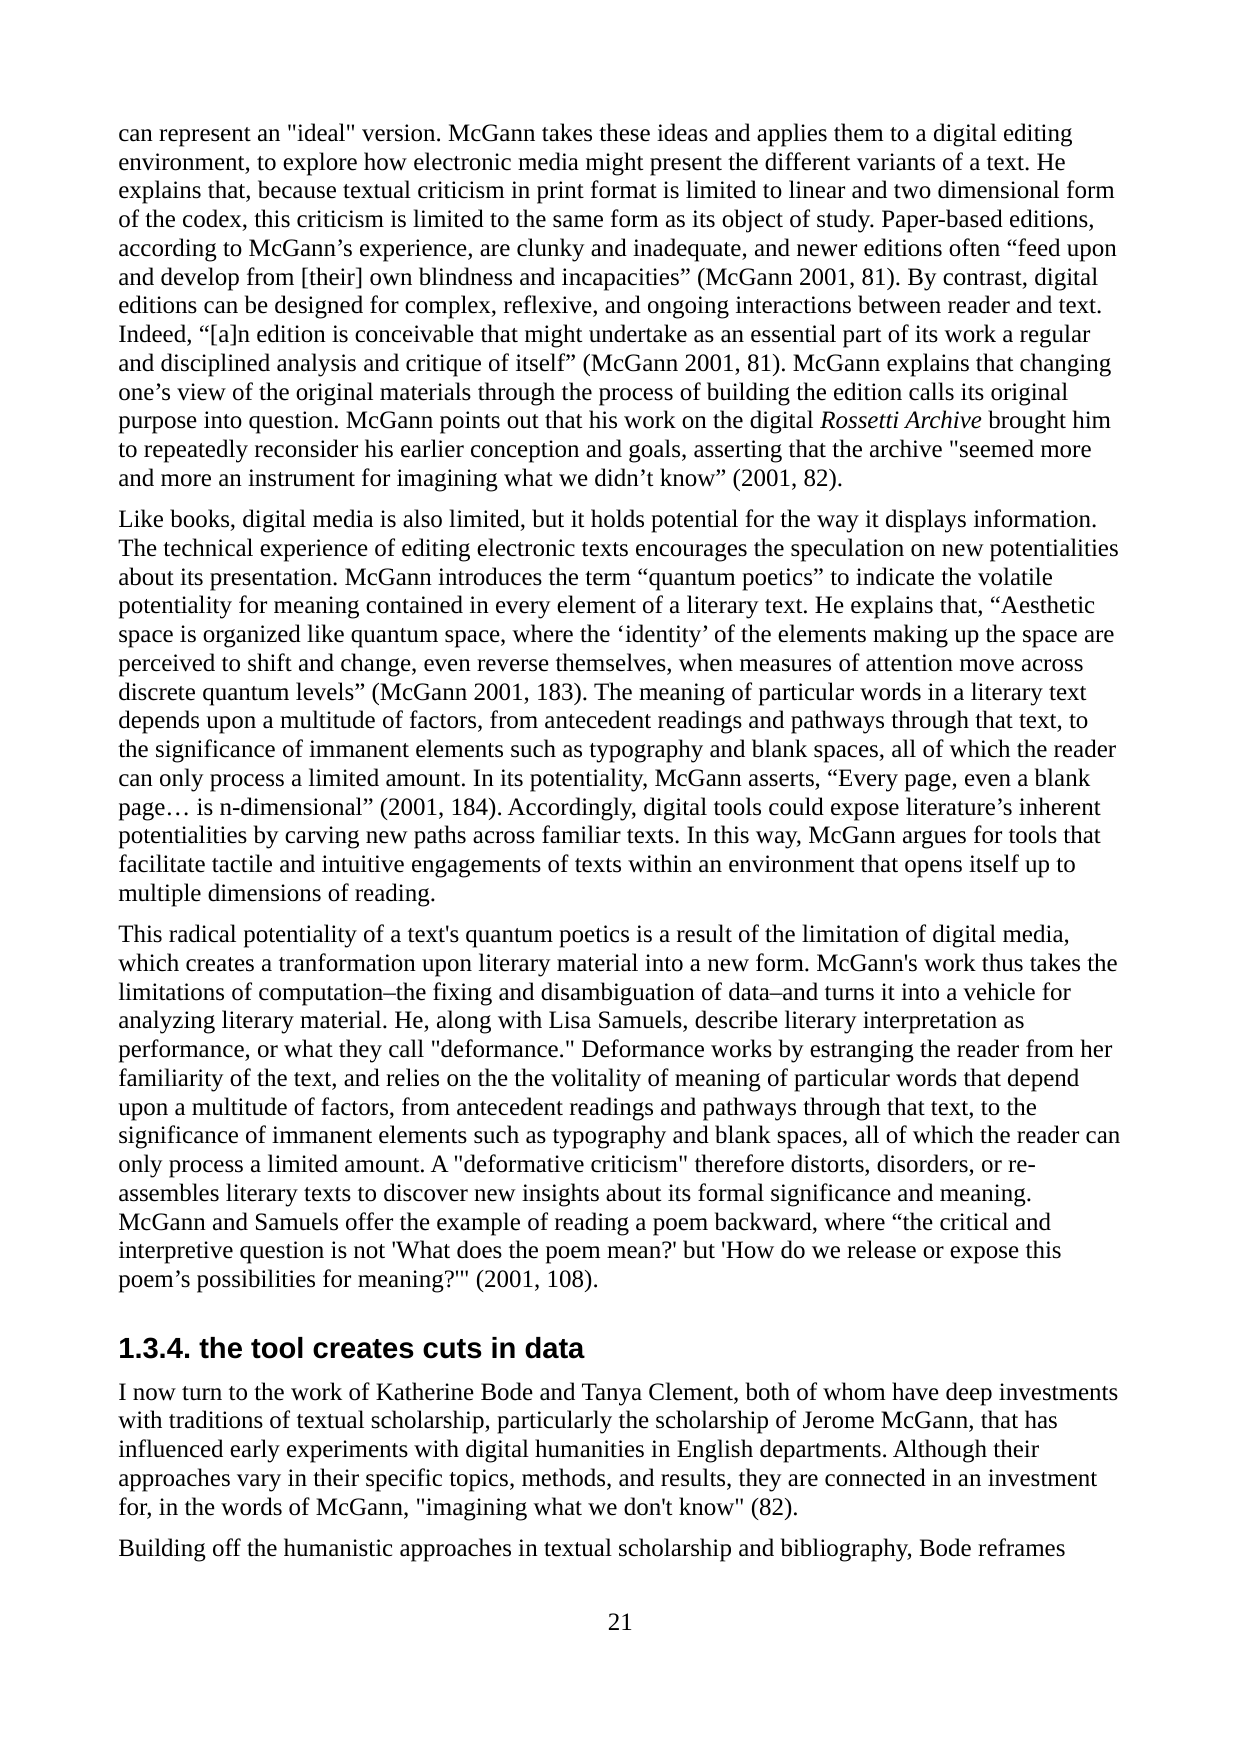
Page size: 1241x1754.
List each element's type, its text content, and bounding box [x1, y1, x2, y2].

text Building off the humanistic approaches in textual scholarship and bibliography, Bode reframes [118, 1533, 1122, 1562]
text can represent an "ideal" version. McGann takes these ideas and applies them to a digital editing environment, to explore how electronic media might present the different variants of a text. He explains that, because textual criticism in print format is limited to linear and two dimensional form of the codex, this criticism is limited to the same form as its object of study. Paper-based editions, according to McGann’s experience, are clunky and inadequate, and newer editions often “feed upon and develop from [their] own blindness and incapacities” (McGann 2001, 81). By contrast, digital editions can be designed for complex, reflexive, and ongoing interactions between reader and text. Indeed, “[a]n edition is conceivable that might undertake as an essential part of its work a regular and disciplined analysis and critique of itself” (McGann 2001, 81). McGann explains that changing one’s view of the original materials through the process of building the edition calls its original purpose into question. McGann points out that his work on the digital Rossetti Archive brought him to repeatedly reconsider his earlier conception and goals, asserting that the archive "seemed more and more an instrument for imagining what we didn’t know” (2001, 82). [118, 118, 1122, 492]
text I now turn to the work of Katherine Bode and Tanya Clement, both of whom have deep investments with traditions of textual scholarship, particularly the scholarship of Jerome McGann, that has influenced early experiments with digital humanities in English departments. Although their approaches vary in their specific topics, methods, and results, they are connected in an investment for, in the words of McGann, "imagining what we don't know" (82). [118, 1377, 1122, 1520]
text Like books, digital media is also limited, but it holds potential for the way it displays information. The technical experience of editing electronic texts encourages the speculation on new potentialities about its presentation. McGann introduces the term “quantum poetics” to indicate the volatile potentiality for meaning contained in every element of a literary text. He explains that, “Aesthetic space is organized like quantum space, where the ‘identity’ of the elements making up the space are perceived to shift and change, even reverse themselves, when measures of attention move across discrete quantum levels” (McGann 2001, 183). The meaning of particular words in a literary text depends upon a multitude of factors, from antecedent readings and pathways through that text, to the significance of immanent elements such as typography and blank spaces, all of which the reader can only process a limited amount. In its potentiality, McGann asserts, “Every page, even a blank page… is n-dimensional” (2001, 184). Accordingly, digital tools could expose literature’s inherent potentialities by carving new paths across familiar texts. In this way, McGann argues for tools that facilitate tactile and intuitive engagements of texts within an environment that opens itself up to multiple dimensions of reading. [118, 504, 1122, 907]
text This radical potentiality of a text's quantum poetics is a result of the limitation of digital media, which creates a tranformation upon literary material into a new form. McGann's work thus takes the limitations of computation–the fixing and disambiguation of data–and turns it into a vehicle for analyzing literary material. He, along with Lisa Samuels, describe literary interpretation as performance, or what they call "deformance." Deformance works by estranging the reader from her familiarity of the text, and relies on the the volitality of meaning of particular words that depend upon a multitude of factors, from antecedent readings and pathways through that text, to the significance of immanent elements such as typography and blank spaces, all of which the reader can only process a limited amount. A "deformative criticism" therefore distorts, disorders, or re-assembles literary texts to discover new insights about its formal significance and meaning. McGann and Samuels offer the example of reading a poem backward, where “the critical and interpretive question is not 'What does the poem mean?' but 'How do we release or expose this poem’s possibilities for meaning?'" (2001, 108). [118, 919, 1122, 1293]
subtitle the tool creates cuts in data [118, 1331, 1122, 1364]
